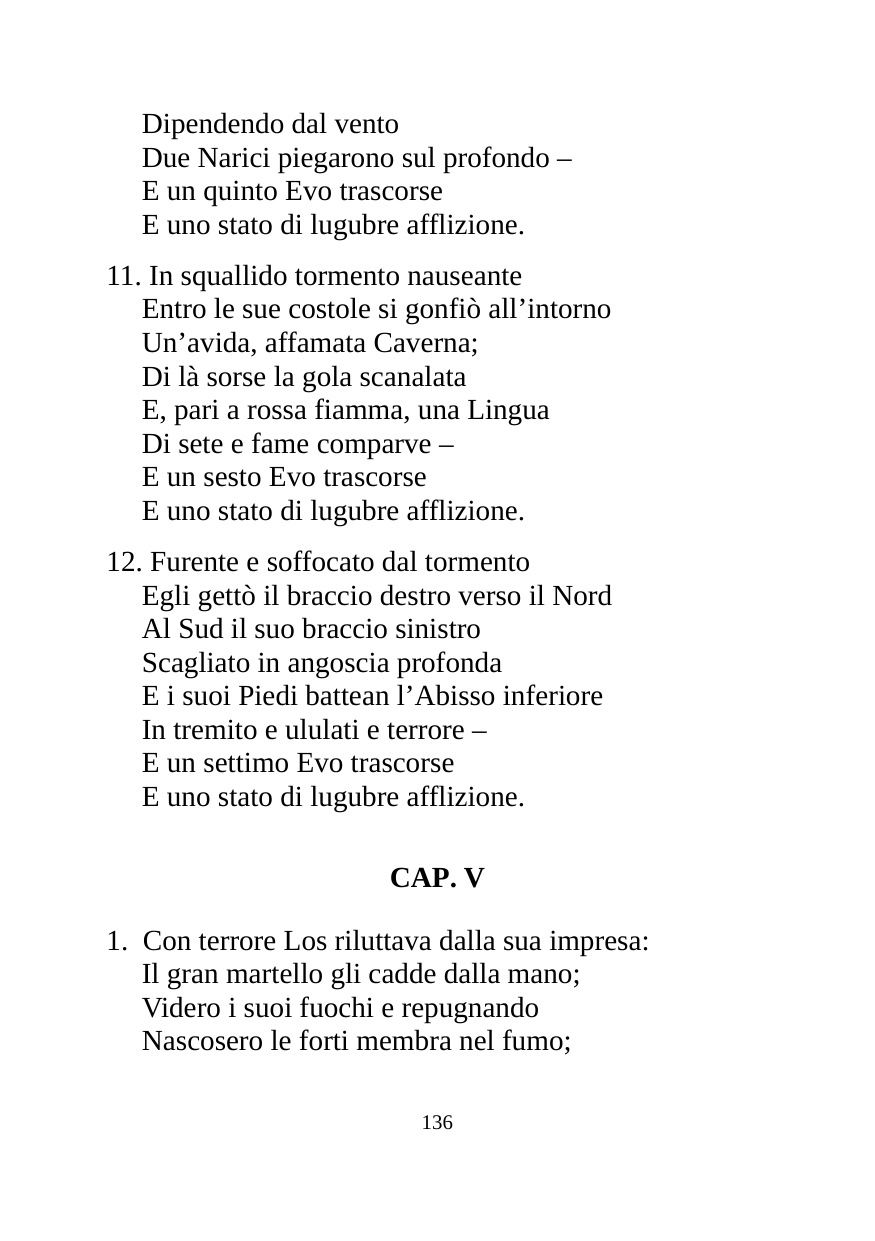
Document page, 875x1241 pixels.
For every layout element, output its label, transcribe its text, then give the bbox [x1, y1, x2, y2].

text 11. In squallido tormento nauseante Entro le sue costole si gonfiò all’intorno Un’avida, affamata Caverna; Di là sorse la gola scanalata E, pari a rossa fiamma, una Lingua Di sete e fame comparve – E un sesto Evo trascorse E uno stato di lugubre afflizione. [106, 258, 768, 526]
text Dipendendo dal vento Due Narici piegarono sul profondo – E un quinto Evo trascorse E uno stato di lugubre afflizione. [106, 106, 768, 240]
subtitle CAP. V [106, 860, 768, 893]
text 1. Con terrore Los riluttava dalla sua impresa: Il gran martello gli cadde dalla mano; Videro i suoi fuochi e repugnando Nascosero le forti membra nel fumo; [106, 923, 768, 1057]
text 12. Furente e soffocato dal tormento Egli gettò il braccio destro verso il Nord Al Sud il suo braccio sinistro Scagliato in angoscia profonda E i suoi Piedi battean l’Abisso inferiore In tremito e ululati e terrore – E un settimo Evo trascorse E uno stato di lugubre afflizione. [106, 544, 768, 812]
